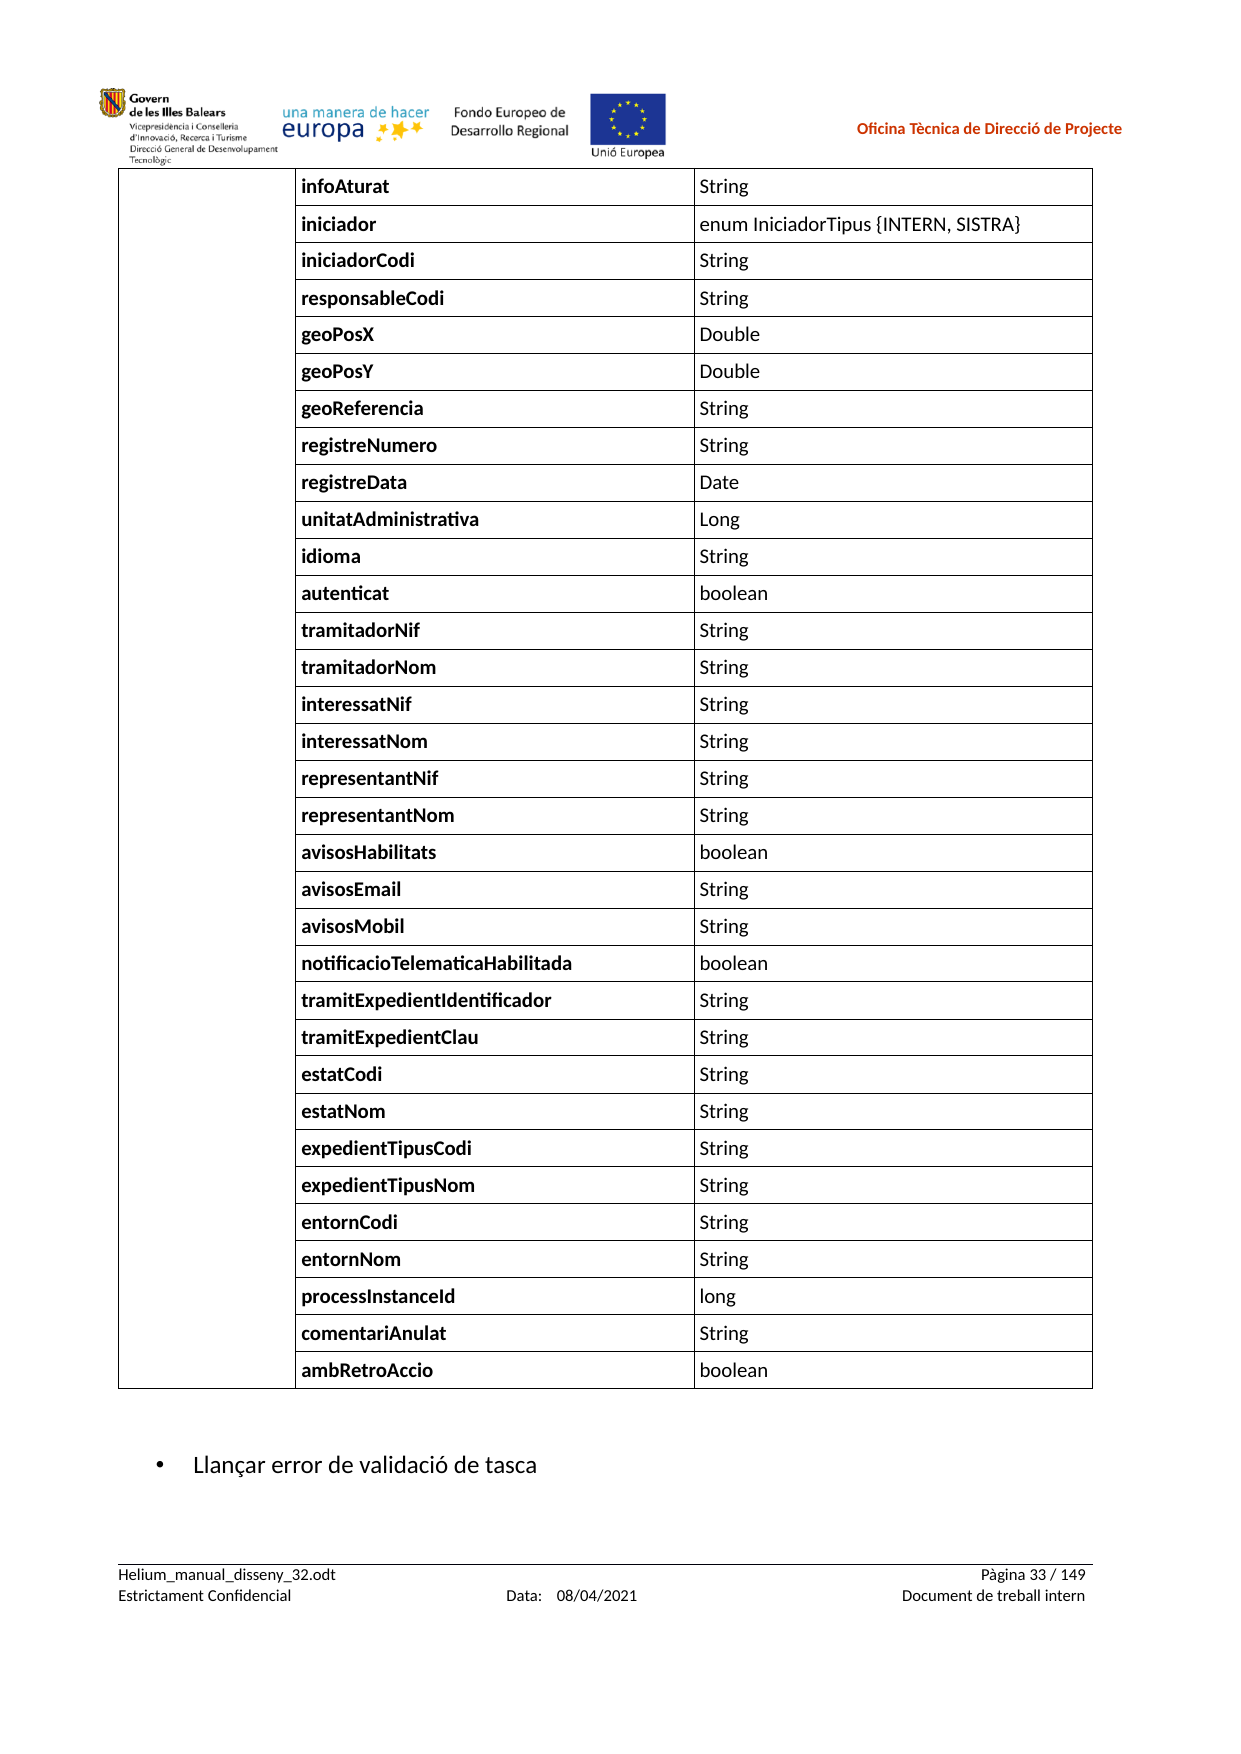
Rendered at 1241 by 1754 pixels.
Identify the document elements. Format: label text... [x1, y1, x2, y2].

table_cell registreData [296, 465, 694, 501]
table_cell enum IniciadorTipus {INTERN, SISTRA} [695, 206, 1092, 242]
table_cell geoReferencia [296, 391, 694, 427]
table_cell entornNom [296, 1241, 694, 1277]
table_cell long [695, 1278, 1092, 1314]
table_cell tramitadorNom [296, 650, 694, 686]
table_cell String [695, 1204, 1092, 1240]
table_cell String [695, 169, 1092, 205]
table_cell boolean [695, 946, 1092, 981]
table_cell entornCodi [296, 1204, 694, 1240]
table_cell processInstanceId [296, 1278, 694, 1314]
table_cell String [695, 613, 1092, 649]
table_cell comentariAnulat [296, 1315, 694, 1351]
table_cell notificacioTelematicaHabilitada [296, 946, 694, 981]
table_cell String [695, 1315, 1092, 1351]
table_cell representantNif [296, 761, 694, 797]
table_cell idioma [296, 539, 694, 575]
picture [99, 87, 668, 166]
table_cell String [695, 243, 1092, 279]
table_cell Double [695, 317, 1092, 353]
table_cell interessatNif [296, 687, 694, 723]
table_cell boolean [695, 835, 1092, 871]
table_cell String [695, 982, 1092, 1018]
table_cell estatNom [296, 1094, 694, 1129]
table_cell expedientTipusCodi [296, 1130, 694, 1166]
table_cell String [695, 1020, 1092, 1055]
table_cell String [695, 1056, 1092, 1092]
list Llançar error de validació de tasca [156, 1449, 1122, 1480]
table_cell Double [695, 354, 1092, 390]
table_cell interessatNom [296, 724, 694, 759]
table_cell tramitadorNif [296, 613, 694, 649]
table_cell String [695, 1167, 1092, 1203]
table_cell geoPosY [296, 354, 694, 390]
table_cell registreNumero [296, 428, 694, 464]
table_cell autenticat [296, 576, 694, 612]
table_cell [119, 169, 295, 1388]
table_cell estatCodi [296, 1056, 694, 1092]
table_cell geoPosX [296, 317, 694, 353]
table_cell String [695, 391, 1092, 427]
table_cell String [695, 761, 1092, 797]
table_cell boolean [695, 576, 1092, 612]
table_cell String [695, 909, 1092, 944]
table_cell String [695, 798, 1092, 833]
table_cell representantNom [296, 798, 694, 833]
table_cell iniciadorCodi [296, 243, 694, 279]
table_cell Date [695, 465, 1092, 501]
table_cell String [695, 687, 1092, 723]
table_cell infoAturat [296, 169, 694, 205]
table_cell String [695, 280, 1092, 316]
table_cell String [695, 650, 1092, 686]
table_cell ambRetroAccio [296, 1352, 694, 1388]
table_cell String [695, 872, 1092, 907]
table_cell String [695, 724, 1092, 759]
table_cell String [695, 1094, 1092, 1129]
table_cell avisosHabilitats [296, 835, 694, 871]
table_cell iniciador [296, 206, 694, 242]
table_cell String [695, 539, 1092, 575]
table_cell unitatAdministrativa [296, 502, 694, 538]
table_cell String [695, 1130, 1092, 1166]
table_cell boolean [695, 1352, 1092, 1388]
table_cell Long [695, 502, 1092, 538]
table_cell String [695, 1241, 1092, 1277]
table_cell avisosMobil [296, 909, 694, 944]
table_cell avisosEmail [296, 872, 694, 907]
table_cell responsableCodi [296, 280, 694, 316]
table_cell expedientTipusNom [296, 1167, 694, 1203]
table_cell String [695, 428, 1092, 464]
table_cell tramitExpedientIdentificador [296, 982, 694, 1018]
table_cell tramitExpedientClau [296, 1020, 694, 1055]
